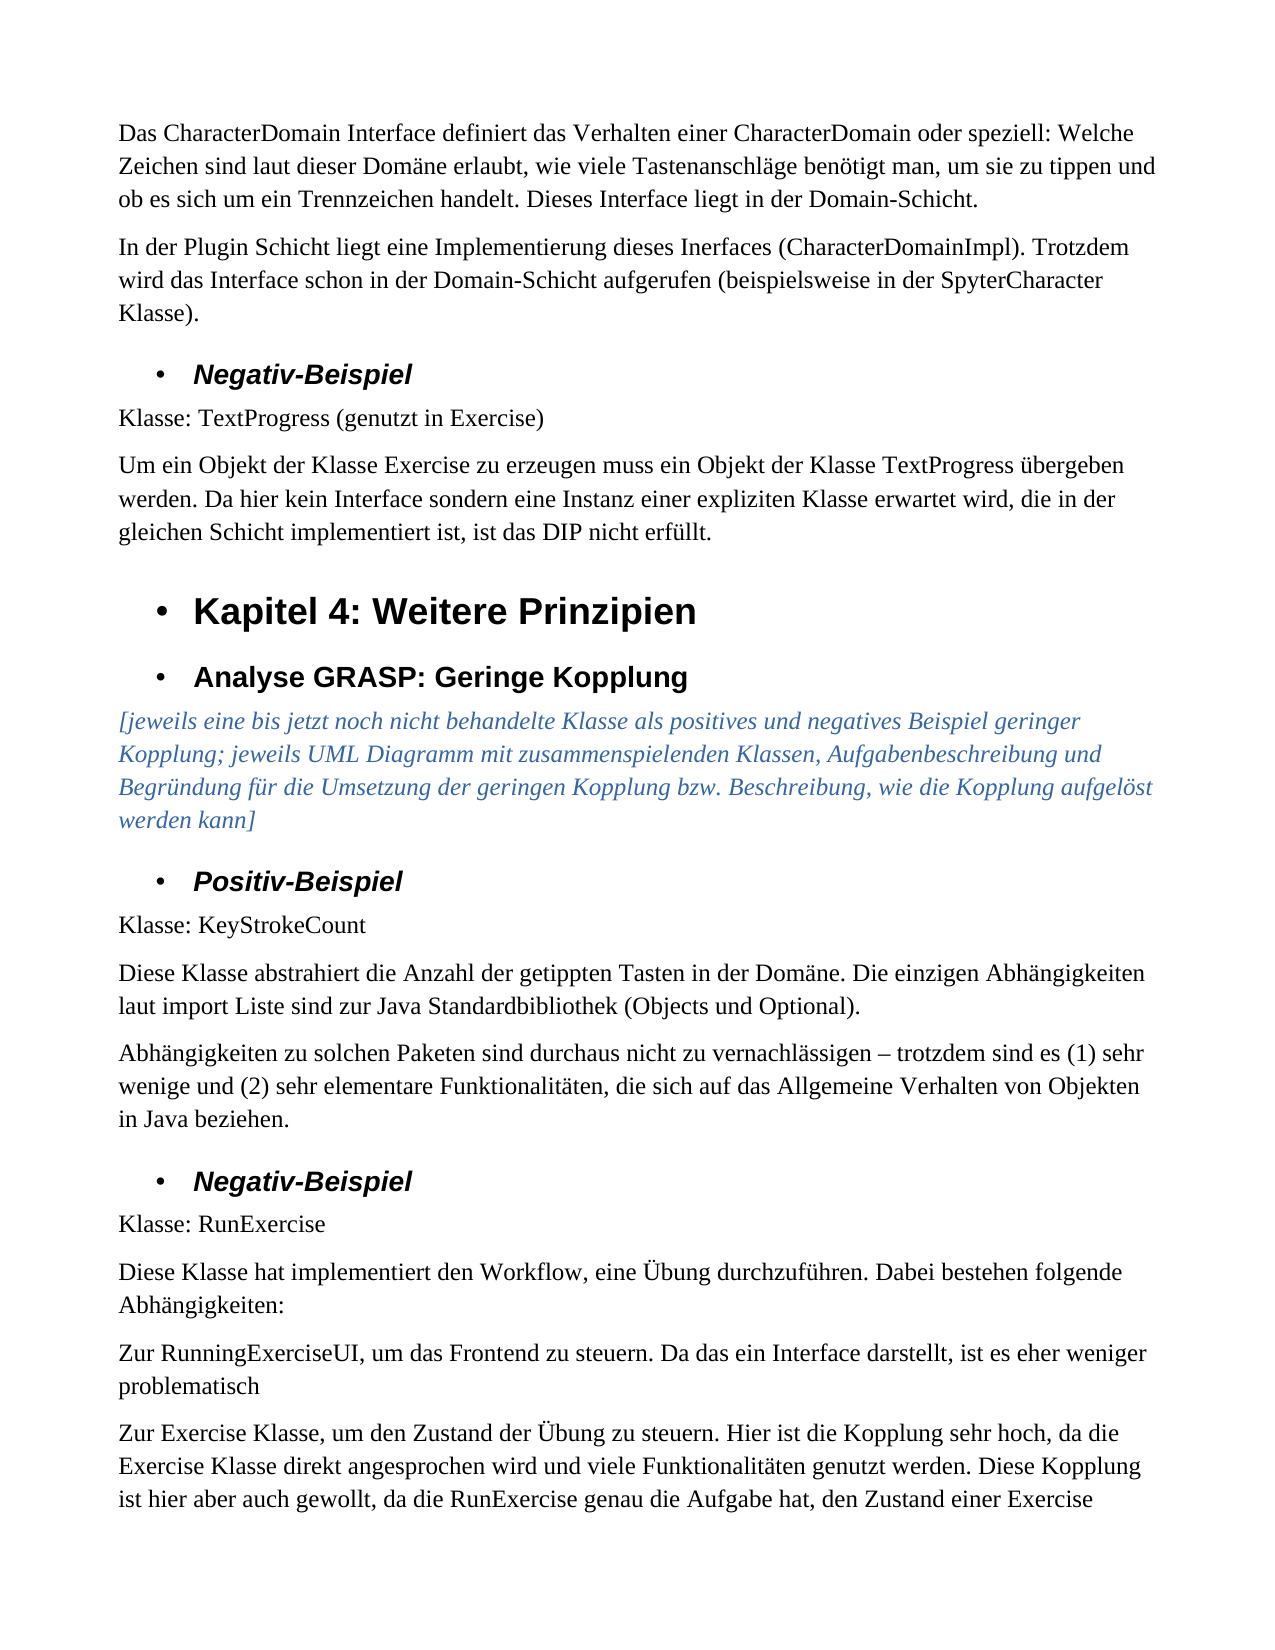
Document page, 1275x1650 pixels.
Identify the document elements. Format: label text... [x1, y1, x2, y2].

text Diese Klasse abstrahiert die Anzahl der getippten Tasten in der Domäne. Die einzigen Abhängigkeiten laut import Liste sind zur Java Standardbibliothek (Objects und Optional). [118, 958, 1157, 1019]
subtitle Positiv-Beispiel [156, 865, 1157, 898]
text Abhängigkeiten zu solchen Paketen sind durchaus nicht zu vernachlässigen – trotzdem sind es (1) sehr wenige und (2) sehr elementare Funktionalitäten, die sich auf das Allgemeine Verhalten von Objekten in Java beziehen. [118, 1038, 1157, 1133]
text Zur Exercise Klasse, um den Zustand der Übung zu steuern. Hier ist die Kopplung sehr hoch, da die Exercise Klasse direkt angesprochen wird und viele Funktionalitäten genutzt werden. Diese Kopplung ist hier aber auch gewollt, da die RunExercise genau die Aufgabe hat, den Zustand einer Exercise [118, 1418, 1157, 1513]
text [jeweils eine bis jetzt noch nicht behandelte Klasse als positives und negatives Beispiel geringer Kopplung; jeweils UML Diagramm mit zusammenspielenden Klassen, Aufgabenbeschreibung und Begründung für die Umsetzung der geringen Kopplung bzw. Beschreibung, wie die Kopplung aufgelöst werden kann] [118, 706, 1157, 834]
subtitle Analyse GRASP: Geringe Kopplung [156, 659, 1157, 693]
text Um ein Objekt der Klasse Exercise zu erzeugen muss ein Objekt der Klasse TextProgress übergeben werden. Da hier kein Interface sondern eine Instanz einer expliziten Klasse erwartet wird, die in der gleichen Schicht implementiert ist, ist das DIP nicht erfüllt. [118, 451, 1157, 545]
text Klasse: KeyStrokeCount [118, 910, 1157, 939]
text Klasse: TextProgress (genutzt in Exercise) [118, 403, 1157, 432]
subtitle Negativ-Beispiel [156, 358, 1157, 391]
subtitle Kapitel 4: Weitere Prinzipien [156, 589, 1157, 632]
text Klasse: RunExercise [118, 1209, 1157, 1238]
subtitle Negativ-Beispiel [156, 1164, 1157, 1197]
text Das CharacterDomain Interface definiert das Verhalten einer CharacterDomain oder speziell: Welche Zeichen sind laut dieser Domäne erlaubt, wie viele Tastenanschläge benötigt man, um sie zu tippen und ob es sich um ein Trennzeichen handelt. Dieses Interface liegt in der Domain-Schicht. [118, 118, 1157, 213]
text In der Plugin Schicht liegt eine Implementierung dieses Inerfaces (CharacterDomainImpl). Trotzdem wird das Interface schon in der Domain-Schicht aufgerufen (beispielsweise in der SpyterCharacter Klasse). [118, 232, 1157, 327]
text Diese Klasse hat implementiert den Workflow, eine Übung durchzuführen. Dabei bestehen folgende Abhängigkeiten: [118, 1257, 1157, 1319]
text Zur RunningExerciseUI, um das Frontend zu steuern. Da das ein Interface darstellt, ist es eher weniger problematisch [118, 1338, 1157, 1399]
